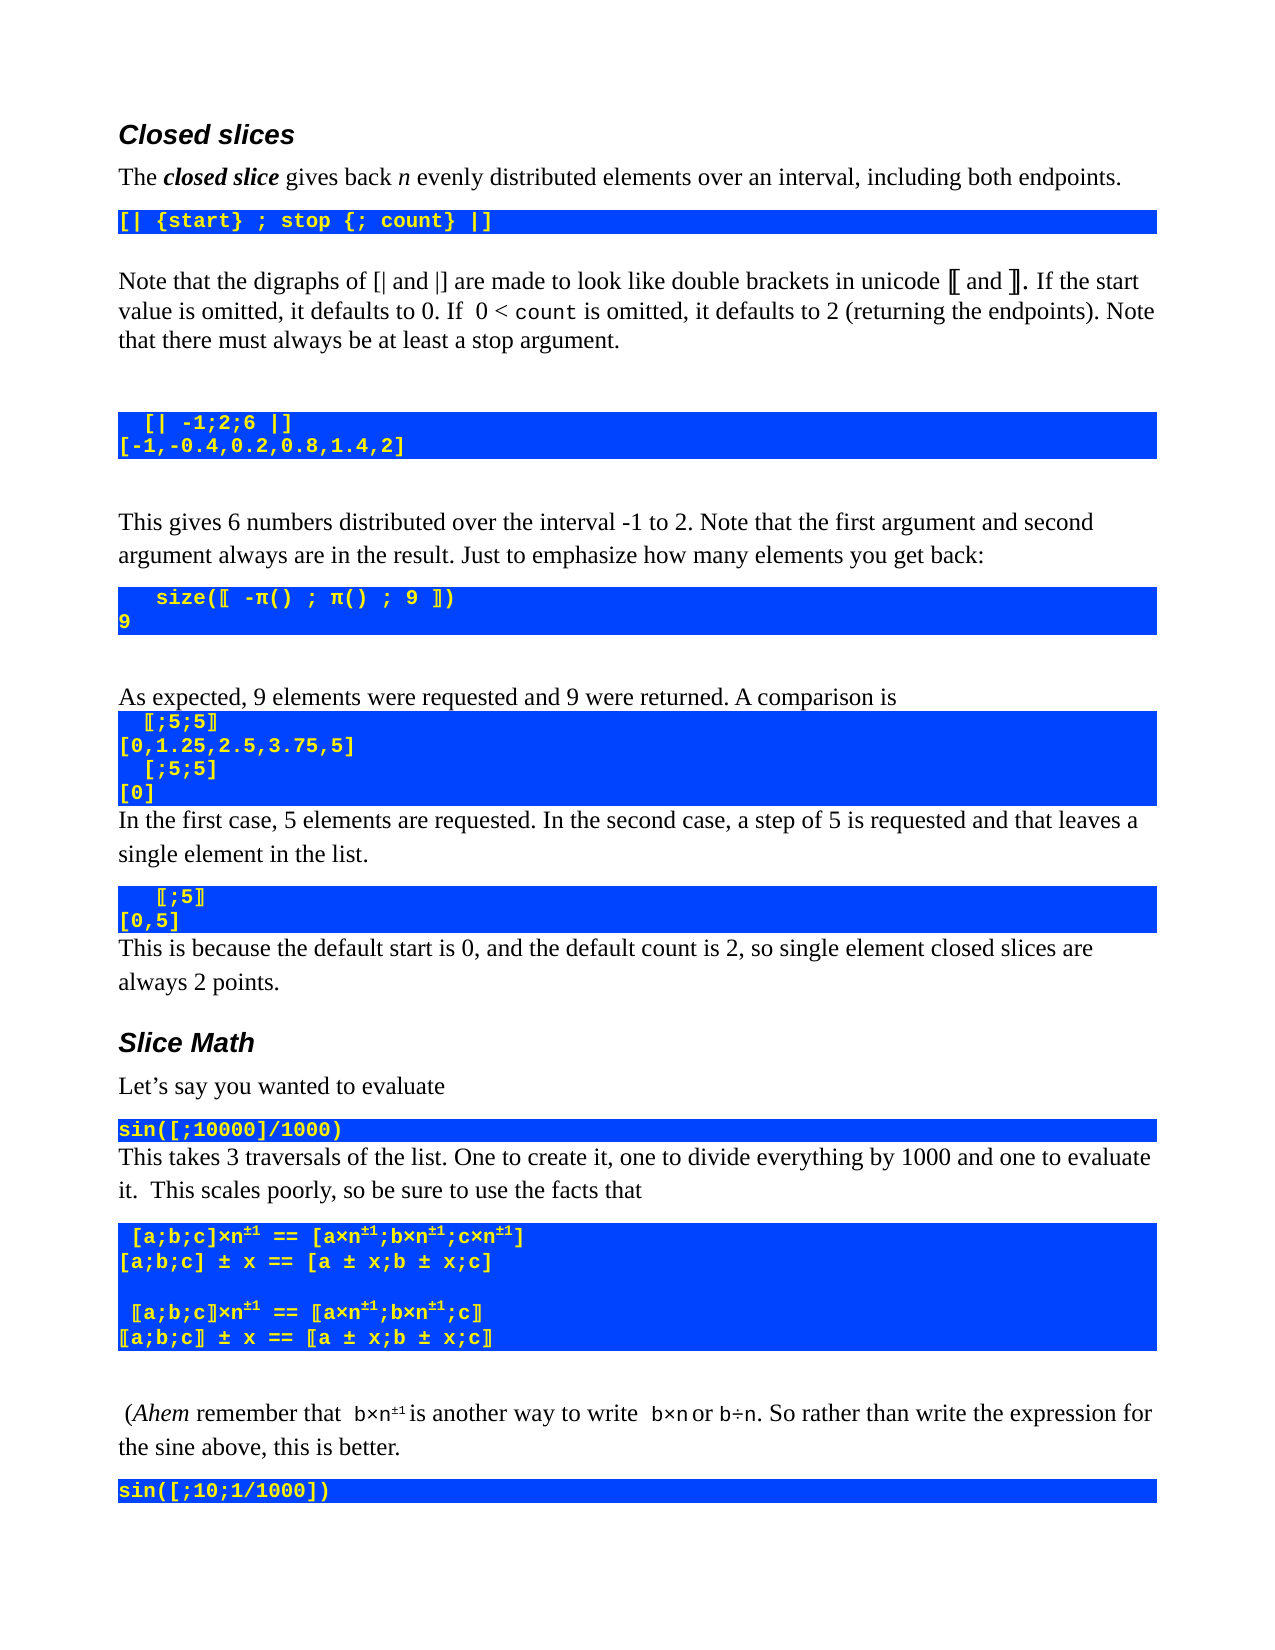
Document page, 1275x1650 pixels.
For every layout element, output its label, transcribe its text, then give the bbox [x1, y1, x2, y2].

subtitle Closed slices [118, 118, 1157, 150]
text [a;b;c]×n±1 == [a×n±1;b×n±1;c×n±1] [118, 1223, 1157, 1251]
text The closed slice gives back n evenly distributed elements over an interval, including both endpoints. [118, 162, 1157, 191]
text Note that the digraphs of [| and |] are made to look like double brackets in unicode ⟦ and ⟧. If the start value is omitted, it defaults to 0. If 0 < count is omitted, it defaults to 2 (returning the endpoints). Note that there must always be at least a stop argument. [118, 262, 1157, 354]
text sin([;10000]/1000) [118, 1119, 1157, 1142]
text (Ahem remember that b×n±1 is another way to write b×n or b÷n. So rather than write the expression for the sine above, this is better. [118, 1398, 1157, 1461]
text [0,1.25,2.5,3.75,5] [118, 735, 1157, 758]
text ⟦a;b;c⟧ ± x == ⟦a ± x;b ± x;c⟧ [118, 1327, 1157, 1351]
subtitle Slice Math [118, 1027, 1157, 1058]
text As expected, 9 elements were requested and 9 were returned. A comparison is [118, 682, 1157, 711]
text size(⟦ -π() ; π() ; 9 ⟧) [118, 587, 1157, 611]
text [| {start} ; stop {; count} |] [118, 210, 1157, 234]
text ⟦a;b;c⟧×n±1 == ⟦a×n±1;b×n±1;c⟧ [118, 1298, 1157, 1327]
text This is because the default start is 0, and the default count is 2, so single element closed slices are always 2 points. [118, 933, 1157, 995]
text In the first case, 5 elements are requested. In the second case, a step of 5 is requested and that leaves a single element in the list. [118, 806, 1157, 867]
text [0] [118, 782, 1157, 806]
text [-1,-0.4,0.2,0.8,1.4,2] [118, 436, 1157, 459]
text ⟦;5;5⟧ [118, 711, 1157, 735]
text sin([;10;1/1000]) [118, 1479, 1157, 1503]
text Let’s say you wanted to evaluate [118, 1071, 1157, 1100]
text This takes 3 traversals of the list. One to create it, one to divide everything by 1000 and one to evaluate it. This scales poorly, so be sure to use the facts that [118, 1142, 1157, 1204]
text [0,5] [118, 910, 1157, 933]
text [a;b;c] ± x == [a ± x;b ± x;c] [118, 1251, 1157, 1275]
text [;5;5] [118, 758, 1157, 782]
text ⟦;5⟧ [118, 886, 1157, 910]
text This gives 6 numbers distributed over the interval -1 to 2. Note that the first argument and second argument always are in the result. Just to emphasize how many elements you get back: [118, 507, 1157, 568]
text 9 [118, 611, 1157, 635]
text [| -1;2;6 |] [118, 412, 1157, 436]
